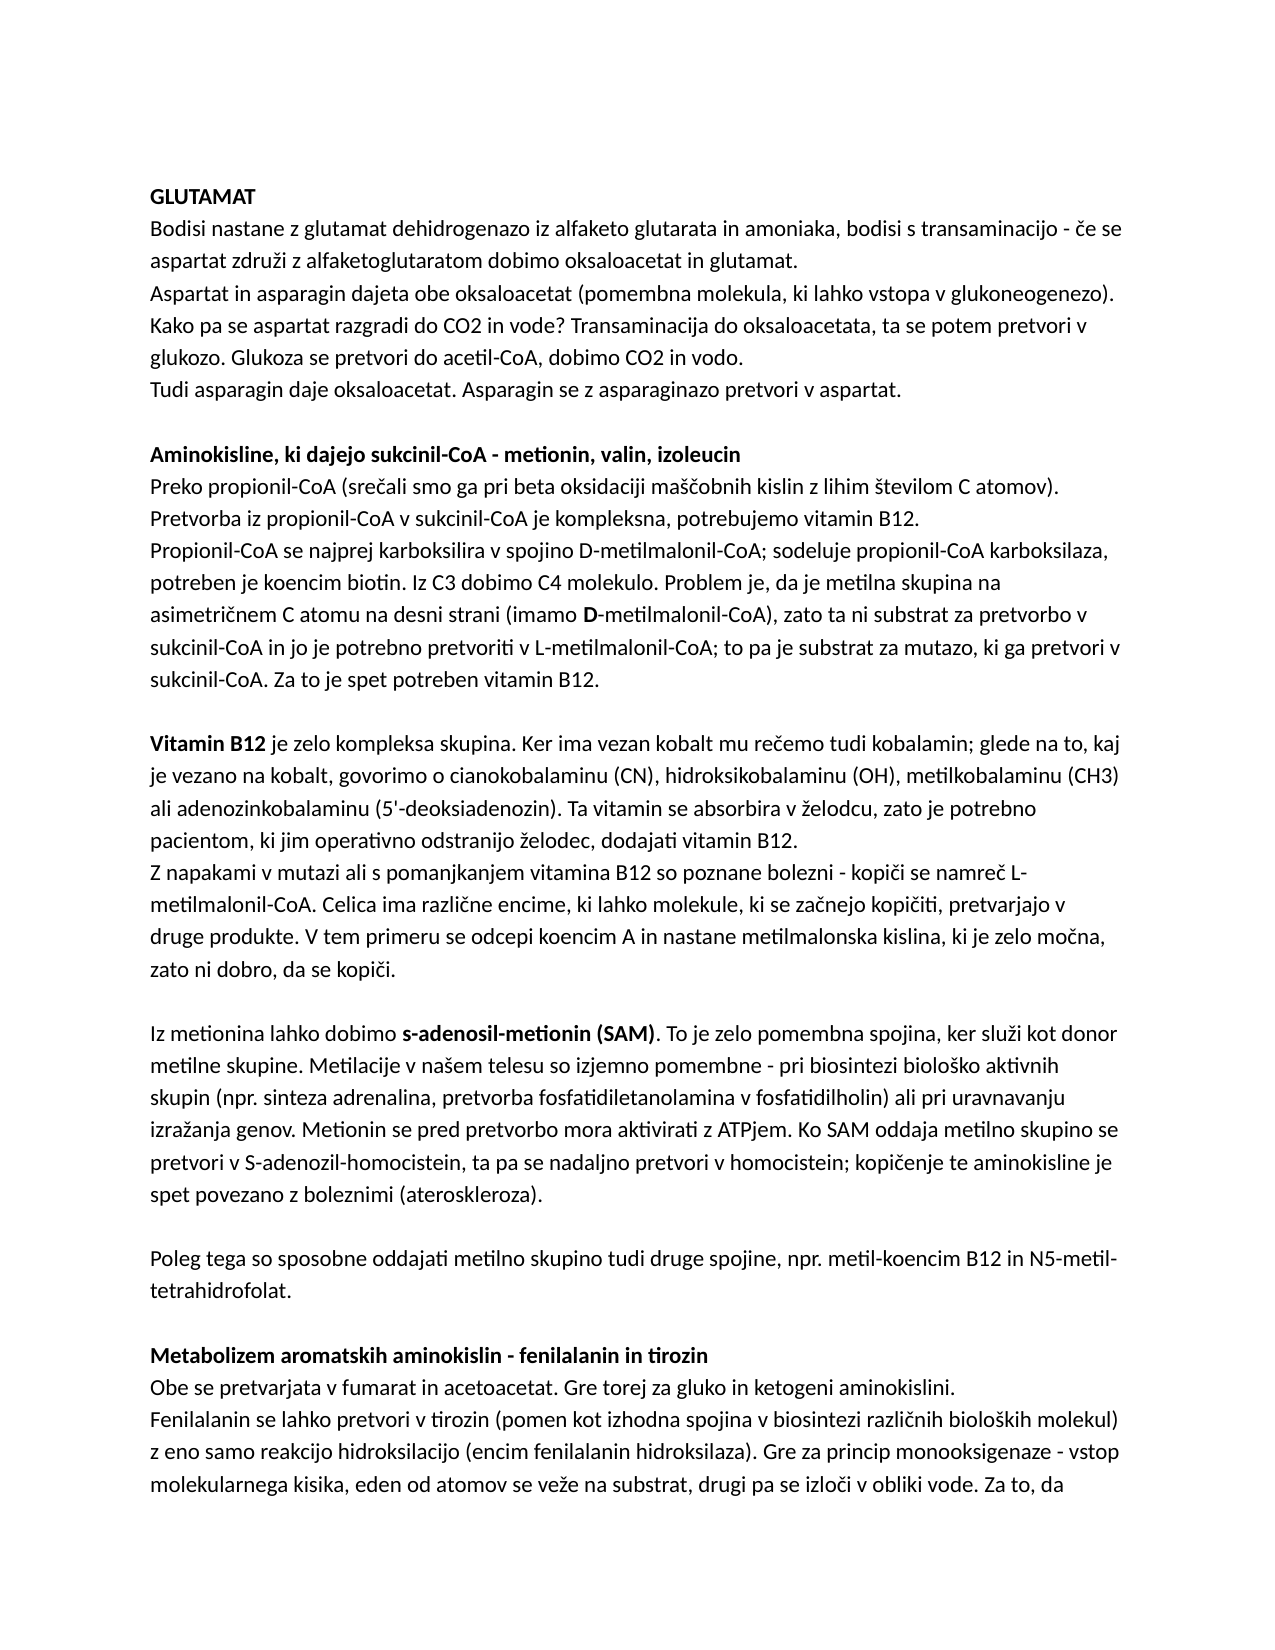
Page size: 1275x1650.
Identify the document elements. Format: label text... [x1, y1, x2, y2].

text Iz metionina lahko dobimo s-adenosil-metionin (SAM). To je zelo pomembna spojina, ker služi kot donor metilne skupine. Metilacije v našem telesu so izjemno pomembne - pri biosintezi biološko aktivnih skupin (npr. sinteza adrenalina, pretvorba fosfatidiletanolamina v fosfatidilholin) ali pri uravnavanju izražanja genov. Metionin se pred pretvorbo mora aktivirati z ATPjem. Ko SAM oddaja metilno skupino se pretvori v S-adenozil-homocistein, ta pa se nadaljno pretvori v homocistein; kopičenje te aminokisline je spet povezano z boleznimi (ateroskleroza). [150, 1019, 1125, 1208]
text Metabolizem aromatskih aminokislin - fenilalanin in tirozin [150, 1341, 1125, 1369]
text Obe se pretvarjata v fumarat in acetoacetat. Gre torej za gluko in ketogeni aminokislini. [150, 1373, 1125, 1401]
text Aspartat in asparagin dajeta obe oksaloacetat (pomembna molekula, ki lahko vstopa v glukoneogenezo). Kako pa se aspartat razgradi do CO2 in vode? Transaminacija do oksaloacetata, ta se potem pretvori v glukozo. Glukoza se pretvori do acetil-CoA, dobimo CO2 in vodo. [150, 279, 1125, 371]
text Tudi asparagin daje oksaloacetat. Asparagin se z asparaginazo pretvori v aspartat. [150, 375, 1125, 403]
text Z napakami v mutazi ali s pomanjkanjem vitamina B12 so poznane bolezni - kopiči se namreč L-metilmalonil-CoA. Celica ima različne encime, ki lahko molekule, ki se začnejo kopičiti, pretvarjajo v druge produkte. V tem primeru se odcepi koencim A in nastane metilmalonska kislina, ki je zelo močna, zato ni dobro, da se kopiči. [150, 858, 1125, 983]
text Preko propionil-CoA (srečali smo ga pri beta oksidaciji maščobnih kislin z lihim številom C atomov). Pretvorba iz propionil-CoA v sukcinil-CoA je kompleksna, potrebujemo vitamin B12. [150, 472, 1125, 532]
text Fenilalanin se lahko pretvori v tirozin (pomen kot izhodna spojina v biosintezi različnih bioloških molekul) z eno samo reakcijo hidroksilacijo (encim fenilalanin hidroksilaza). Gre za princip monooksigenaze - vstop molekularnega kisika, eden od atomov se veže na substrat, drugi pa se izloči v obliki vode. Za to, da [150, 1405, 1125, 1498]
text Propionil-CoA se najprej karboksilira v spojino D-metilmalonil-CoA; sodeluje propionil-CoA karboksilaza, potreben je koencim biotin. Iz C3 dobimo C4 molekulo. Problem je, da je metilna skupina na asimetričnem C atomu na desni strani (imamo D-metilmalonil-CoA), zato ta ni substrat za pretvorbo v sukcinil-CoA in jo je potrebno pretvoriti v L-metilmalonil-CoA; to pa je substrat za mutazo, ki ga pretvori v sukcinil-CoA. Za to je spet potreben vitamin B12. [150, 536, 1125, 693]
text GLUTAMAT Bodisi nastane z glutamat dehidrogenazo iz alfaketo glutarata in amoniaka, bodisi s transaminacijo - če se aspartat združi z alfaketoglutaratom dobimo oksaloacetat in glutamat. [150, 182, 1125, 274]
text Vitamin B12 je zelo kompleksa skupina. Ker ima vezan kobalt mu rečemo tudi kobalamin; glede na to, kaj je vezano na kobalt, govorimo o cianokobalaminu (CN), hidroksikobalaminu (OH), metilkobalaminu (CH3) ali adenozinkobalaminu (5'-deoksiadenozin). Ta vitamin se absorbira v želodcu, zato je potrebno pacientom, ki jim operativno odstranijo želodec, dodajati vitamin B12. [150, 697, 1125, 854]
text Aminokisline, ki dajejo sukcinil-CoA - metionin, valin, izoleucin [150, 440, 1125, 468]
text Poleg tega so sposobne oddajati metilno skupino tudi druge spojine, npr. metil-koencim B12 in N5-metil-tetrahidrofolat. [150, 1244, 1125, 1304]
